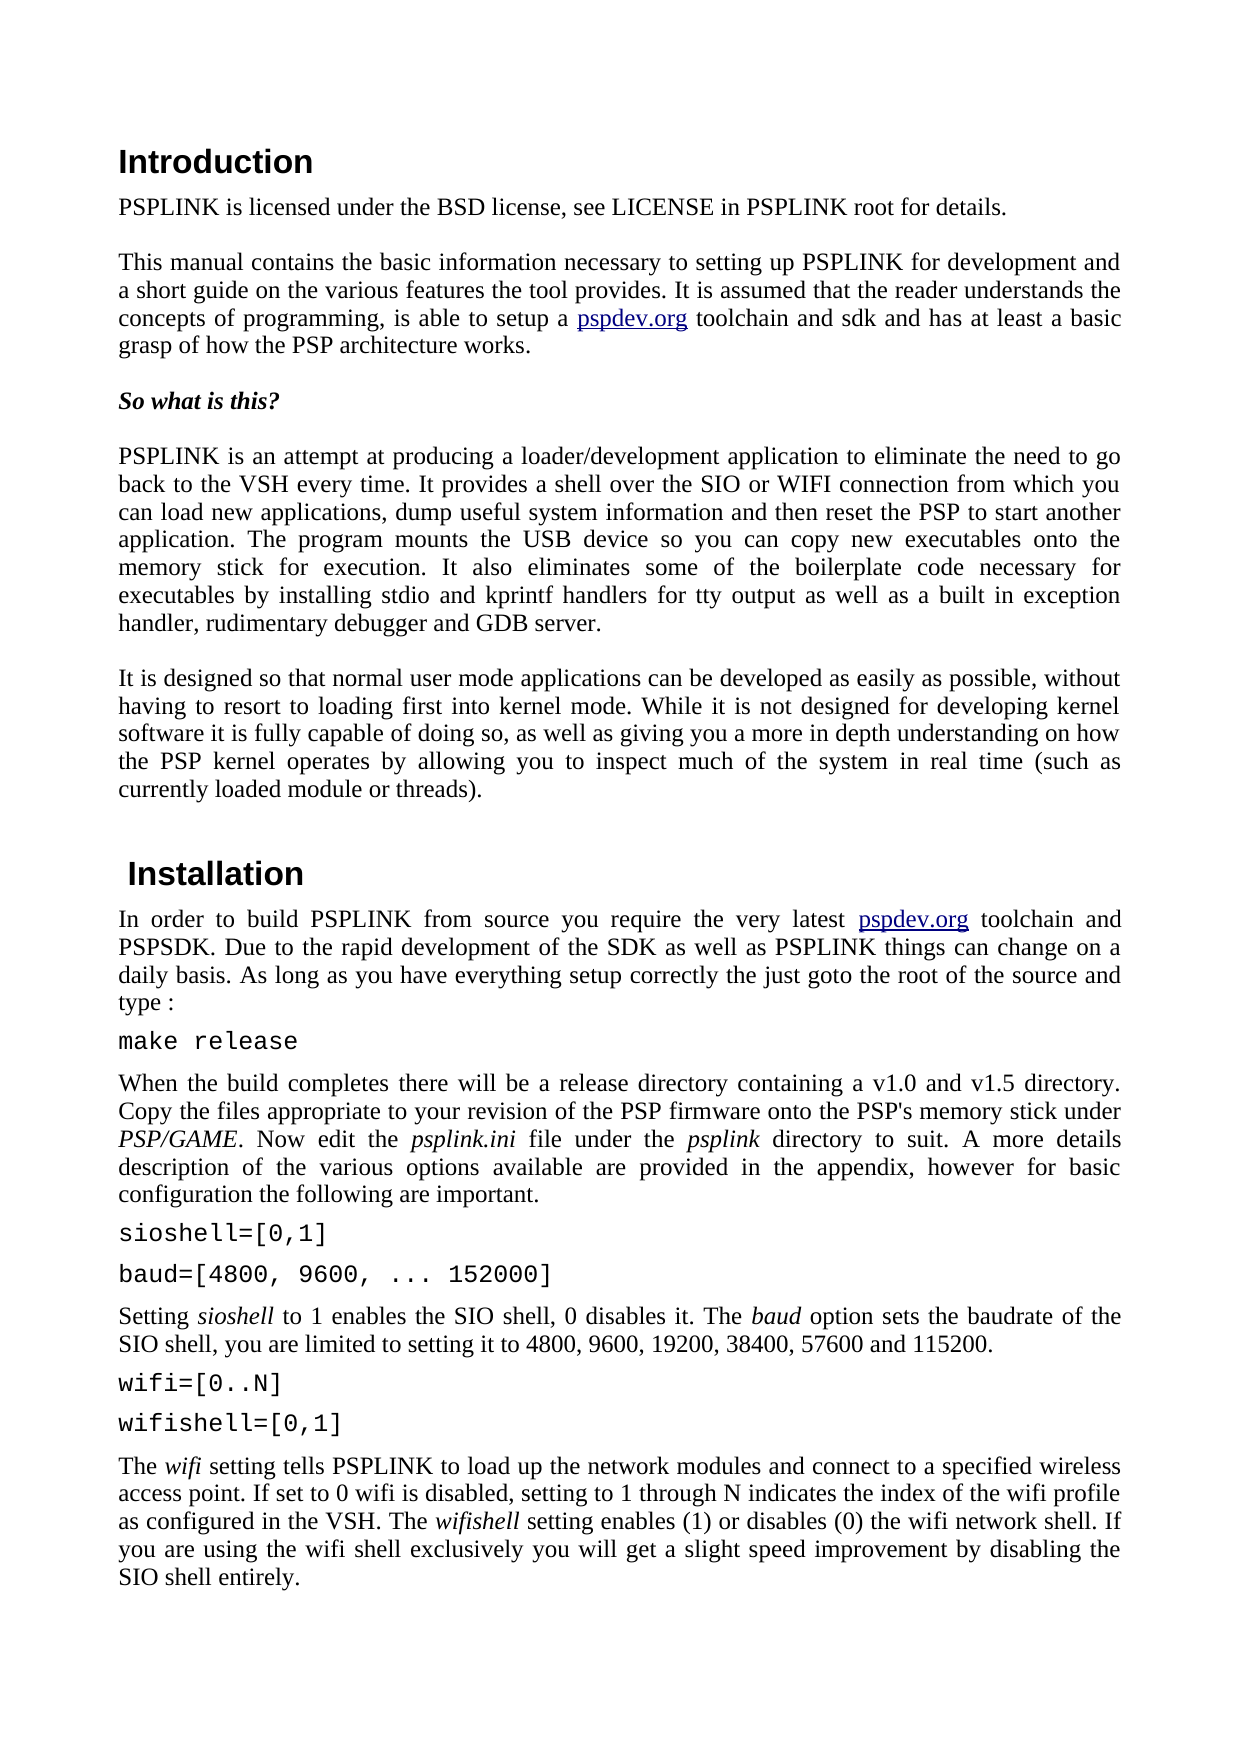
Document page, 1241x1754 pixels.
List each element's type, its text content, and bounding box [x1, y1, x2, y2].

text The wifi setting tells PSPLINK to load up the network modules and connect to a specified wireless access point. If set to 0 wifi is disabled, setting to 1 through N indicates the index of the wifi profile as configured in the VSH. The wifishell setting enables (1) or disables (0) the wifi network shell. If you are using the wifi shell exclusively you will get a slight speed improvement by disabling the SIO shell entirely. [118, 1452, 1122, 1590]
text sioshell=[0,1] [118, 1221, 1122, 1249]
text It is designed so that normal user mode applications can be developed as easily as possible, without having to resort to loading first into kernel mode. While it is not designed for developing kernel software it is fully capable of doing so, as well as giving you a more in depth understanding on how the PSP kernel operates by allowing you to inspect much of the system in real time (such as currently loaded module or threads). [118, 664, 1122, 803]
text wifi=[0..N] [118, 1370, 1122, 1398]
text wifishell=[0,1] [118, 1411, 1122, 1439]
text So what is this? [118, 387, 1122, 415]
subtitle Installation [118, 855, 1122, 893]
text Setting sioshell to 1 enables the SIO shell, 0 disables it. The baud option sets the baudrate of the SIO shell, you are limited to setting it to 4800, 9600, 19200, 38400, 57600 and 115200. [118, 1302, 1122, 1358]
text In order to build PSPLINK from source you require the very latest pspdev.org toolchain and PSPSDK. Due to the rapid development of the SDK as well as PSPLINK things can change on a daily basis. As long as you have everything setup correctly the just goto the root of the source and type : [118, 905, 1122, 1016]
text make release [118, 1029, 1122, 1057]
text PSPLINK is an attempt at producing a loader/development application to eliminate the need to go back to the VSH every time. It provides a shell over the SIO or WIFI connection from which you can load new applications, dump useful system information and then reset the PSP to start another application. The program mounts the USB device so you can copy new executables onto the memory stick for execution. It also eliminates some of the boilerplate code necessary for executables by installing stdio and kprintf handlers for tty output as well as a built in exception handler, rudimentary debugger and GDB server. [118, 442, 1122, 636]
text baud=[4800, 9600, ... 152000] [118, 1261, 1122, 1290]
text This manual contains the basic information necessary to setting up PSPLINK for development and a short guide on the various features the tool provides. It is assumed that the reader understands the concepts of programming, is able to setup a pspdev.org toolchain and sdk and has at least a basic grasp of how the PSP architecture works. [118, 248, 1122, 359]
text When the build completes there will be a release directory containing a v1.0 and v1.5 directory. Copy the files appropriate to your revision of the PSP firmware onto the PSP's memory stick under PSP/GAME. Now edit the psplink.ini file under the psplink directory to suit. A more details description of the various options available are provided in the appendix, however for basic configuration the following are important. [118, 1069, 1122, 1208]
text PSPLINK is licensed under the BSD license, see LICENSE in PSPLINK root for details. [118, 193, 1122, 221]
subtitle Introduction [118, 143, 1122, 181]
